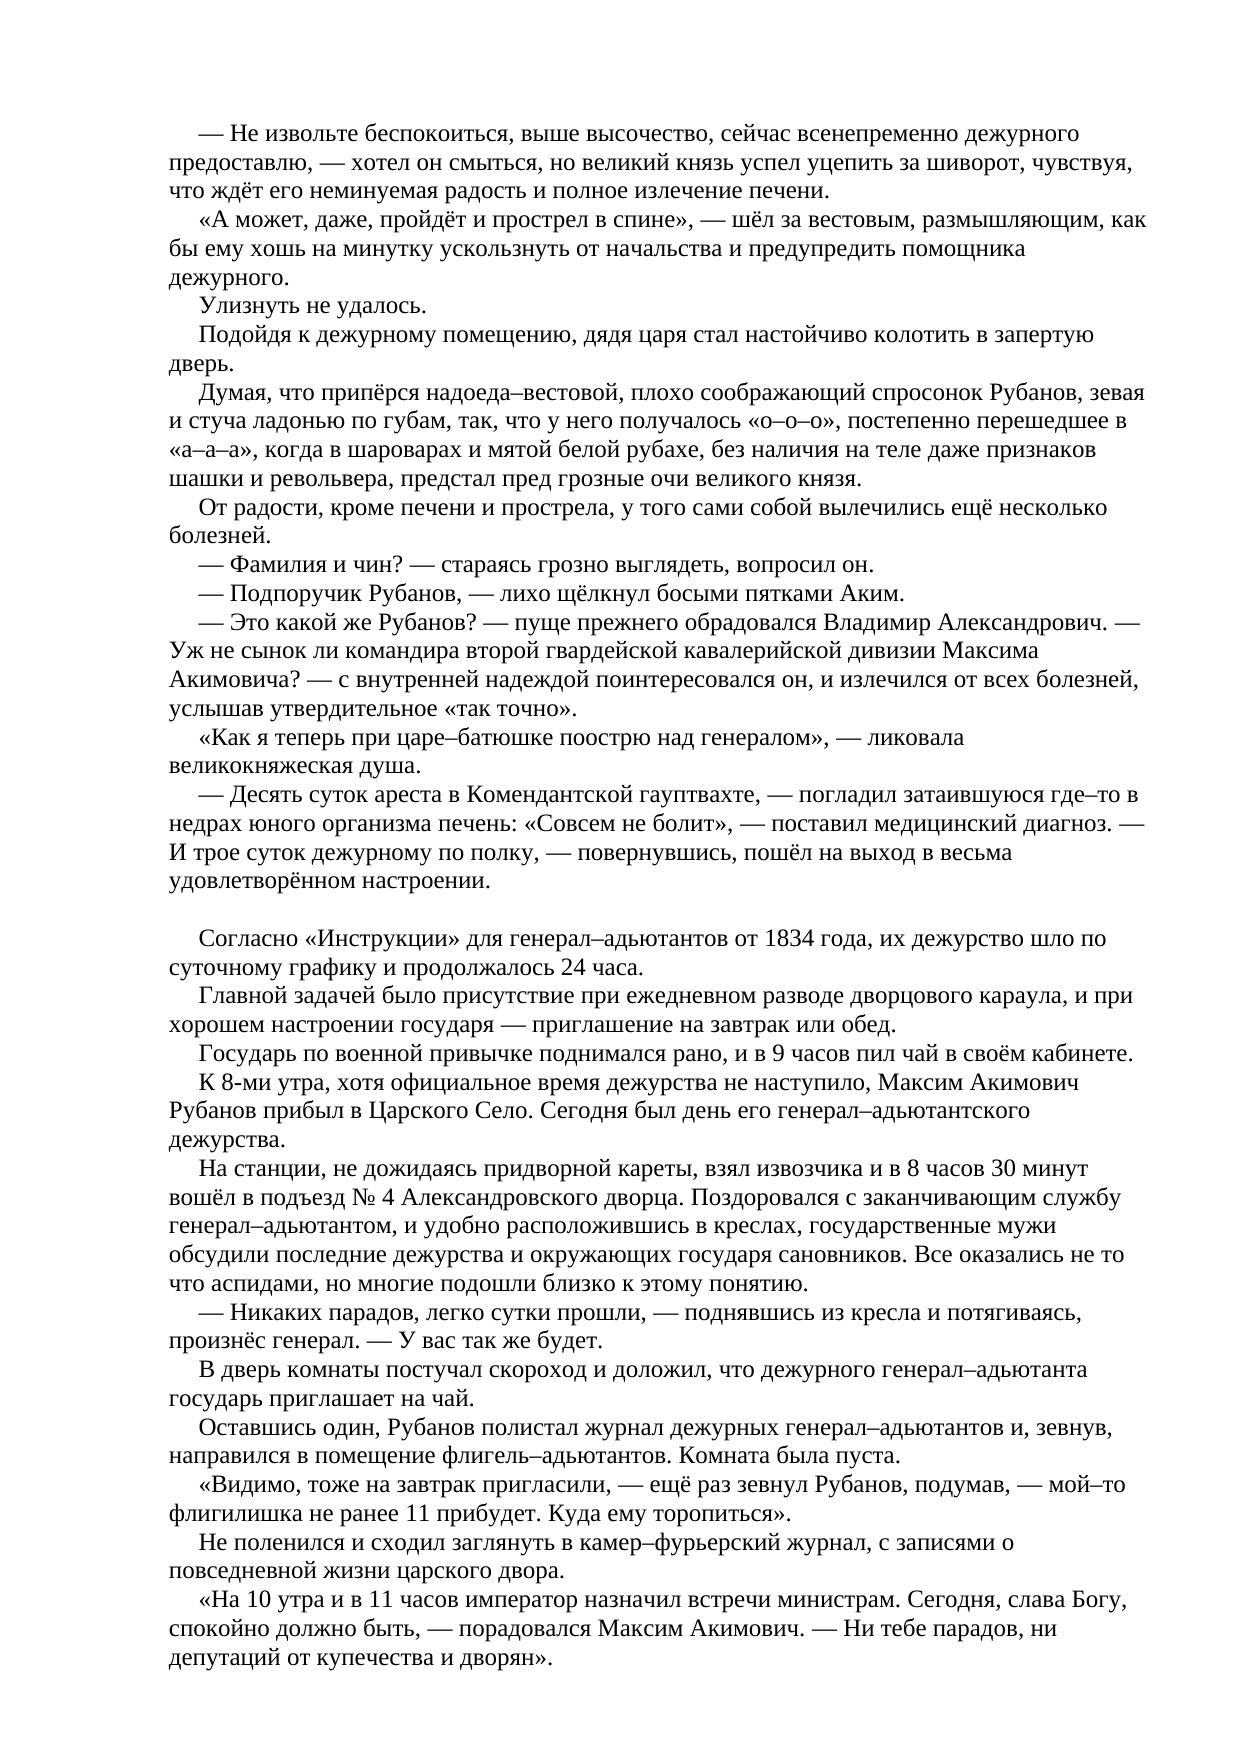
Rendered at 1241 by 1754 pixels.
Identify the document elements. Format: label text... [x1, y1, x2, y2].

text — Не извольте беспокоиться, выше высочество, сейчас всенепременно дежурного предоставлю, — хотел он смыться, но великий князь успел уцепить за шиворот, чувствуя, что ждёт его неминуемая радость и полное излечение печени. [169, 118, 1152, 204]
text К 8‑ми утра, хотя официальное время дежурства не наступило, Максим Акимович Рубанов прибыл в Царского Село. Сегодня был день его генерал–адьютантского дежурства. [169, 1067, 1152, 1153]
text Оставшись один, Рубанов полистал журнал дежурных генерал–адьютантов и, зевнув, направился в помещение флигель–адьютантов. Комната была пуста. [169, 1412, 1152, 1469]
text Улизнуть не удалось. [169, 291, 1152, 319]
text «Видимо, тоже на завтрак пригласили, — ещё раз зевнул Рубанов, подумав, — мой–то флигилишка не ранее 11 прибудет. Куда ему торопиться». [169, 1469, 1152, 1527]
text «А может, даже, пройдёт и прострел в спине», — шёл за вестовым, размышляющим, как бы ему хошь на минутку ускользнуть от начальства и предупредить помощника дежурного. [169, 204, 1152, 291]
text — Подпоручик Рубанов, — лихо щёлкнул босыми пятками Аким. [169, 578, 1152, 607]
text В дверь комнаты постучал скороход и доложил, что дежурного генерал–адьютанта государь приглашает на чай. [169, 1354, 1152, 1412]
text «На 10 утра и в 11 часов император назначил встречи министрам. Сегодня, слава Богу, спокойно должно быть, — порадовался Максим Акимович. — Ни тебе парадов, ни депутаций от купечества и дворян». [169, 1584, 1152, 1671]
text — Это какой же Рубанов? — пуще прежнего обрадовался Владимир Александрович. — Уж не сынок ли командира второй гвардейской кавалерийской дивизии Максима Акимовича? — с внутренней надеждой поинтересовался он, и излечился от всех болезней, услышав утвердительное «так точно». [169, 607, 1152, 722]
text — Никаких парадов, легко сутки прошли, — поднявшись из кресла и потягиваясь, произнёс генерал. — У вас так же будет. [169, 1297, 1152, 1354]
text — Десять суток ареста в Комендантской гауптвахте, — погладил затаившуюся где–то в недрах юного организма печень: «Совсем не болит», — поставил медицинский диагноз. — И трое суток дежурному по полку, — повернувшись, пошёл на выход в весьма удовлетворённом настроении. [169, 779, 1152, 894]
text От радости, кроме печени и прострела, у того сами собой вылечились ещё несколько болезней. [169, 492, 1152, 549]
text Думая, что припёрся надоеда–вестовой, плохо соображающий спросонок Рубанов, зевая и стуча ладонью по губам, так, что у него получалось «о–о–о», постепенно перешедшее в «а–а–а», когда в шароварах и мятой белой рубахе, без наличия на теле даже признаков шашки и револьвера, предстал пред грозные очи великого князя. [169, 377, 1152, 492]
text Согласно «Инструкции» для генерал–адьютантов от 1834 года, их дежурство шло по суточному графику и продолжалось 24 часа. [169, 923, 1152, 981]
text На станции, не дожидаясь придворной кареты, взял извозчика и в 8 часов 30 минут вошёл в подъезд № 4 Александровского дворца. Поздоровался с заканчивающим службу генерал–адьютантом, и удобно расположившись в креслах, государственные мужи обсудили последние дежурства и окружающих государя сановников. Все оказались не то что аспидами, но многие подошли близко к этому понятию. [169, 1153, 1152, 1297]
text Подойдя к дежурному помещению, дядя царя стал настойчиво колотить в запертую дверь. [169, 319, 1152, 377]
text Главной задачей было присутствие при ежедневном разводе дворцового караула, и при хорошем настроении государя — приглашение на завтрак или обед. [169, 981, 1152, 1038]
text — Фамилия и чин? — стараясь грозно выглядеть, вопросил он. [169, 549, 1152, 578]
text Государь по военной привычке поднимался рано, и в 9 часов пил чай в своём кабинете. [169, 1038, 1152, 1067]
text «Как я теперь при царе–батюшке поострю над генералом», — ликовала великокняжеская душа. [169, 722, 1152, 779]
text Не поленился и сходил заглянуть в камер–фурьерский журнал, с записями о повседневной жизни царского двора. [169, 1527, 1152, 1584]
